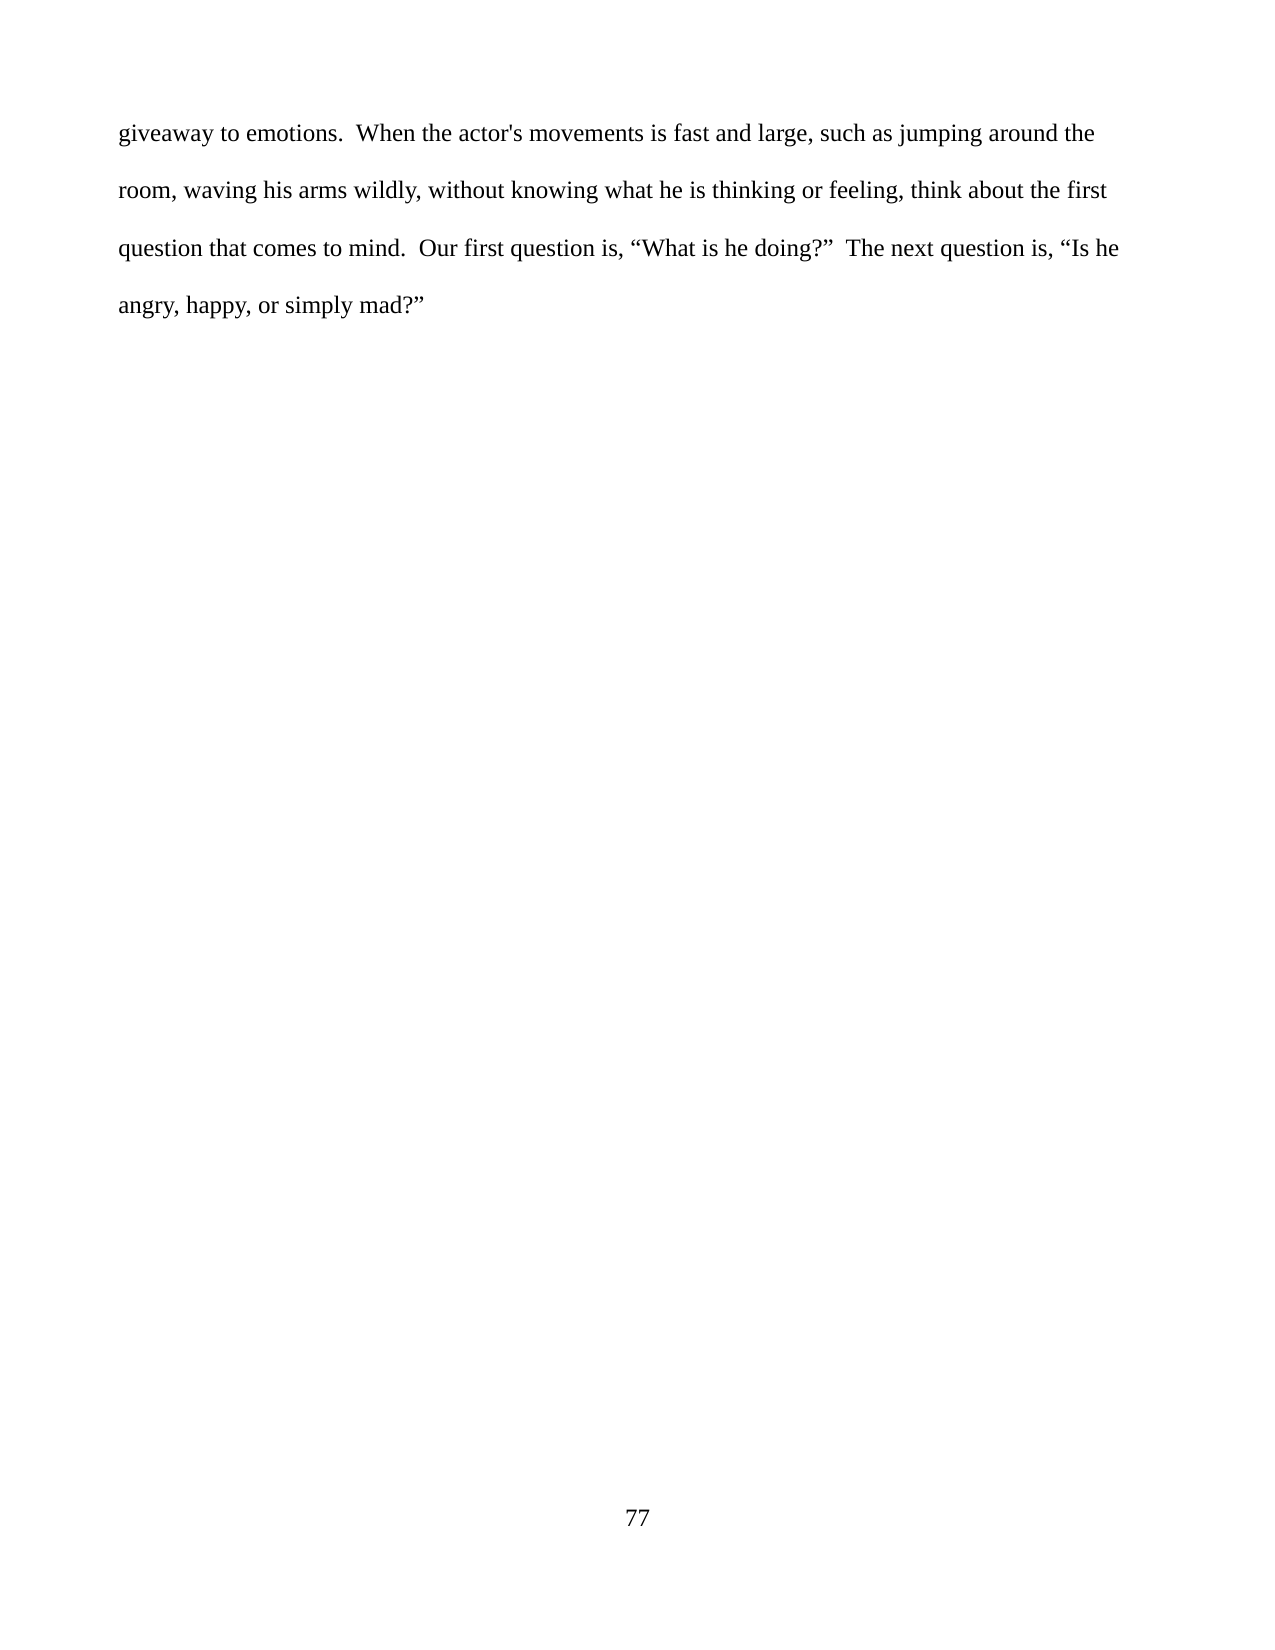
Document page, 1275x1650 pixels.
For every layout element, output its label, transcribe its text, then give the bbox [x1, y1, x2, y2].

text giveaway to emotions. When the actor's movements is fast and large, such as jumping around the room, waving his arms wildly, without knowing what he is thinking or feeling, think about the first question that comes to mind. Our first question is, “What is he doing?” The next question is, “Is he angry, happy, or simply mad?” [118, 118, 1157, 319]
